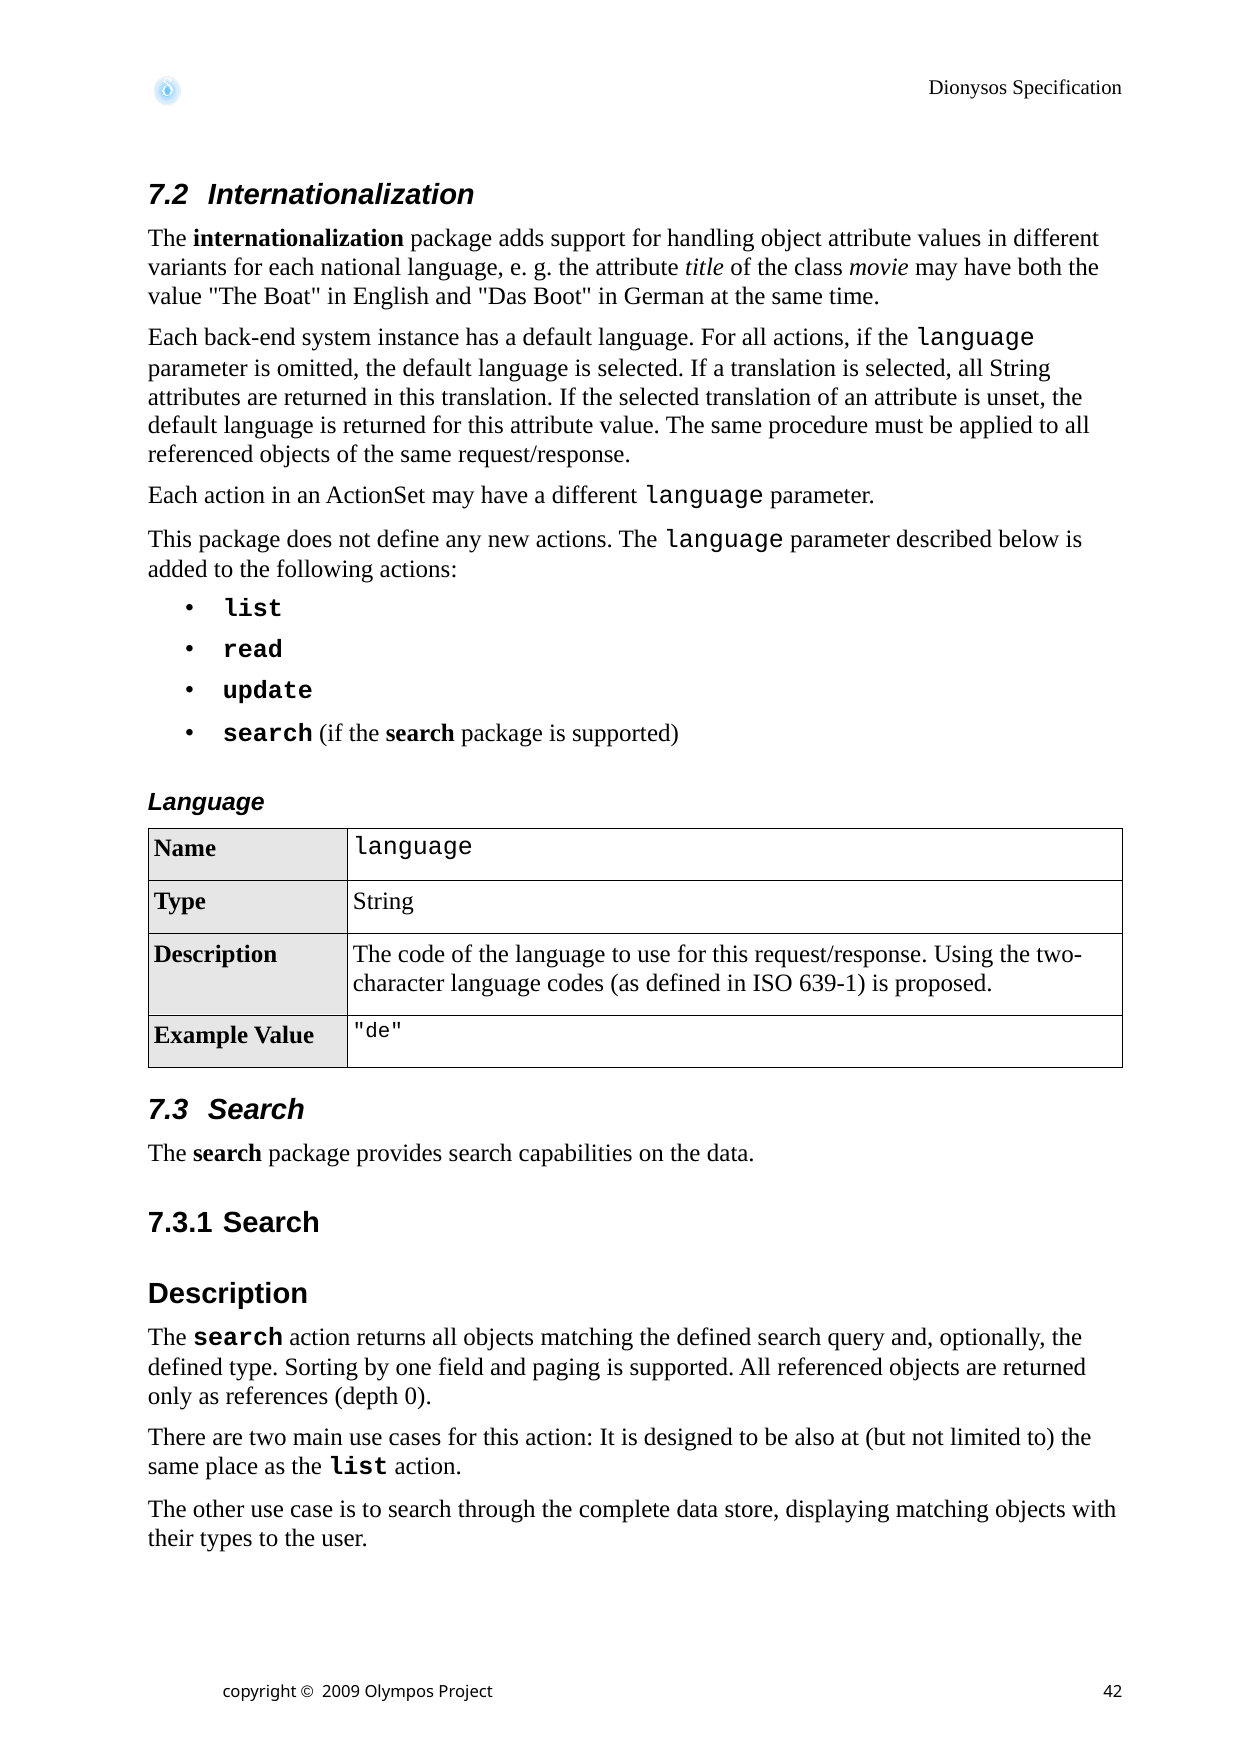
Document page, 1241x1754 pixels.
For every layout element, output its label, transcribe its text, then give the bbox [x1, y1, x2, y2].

text There are two main use cases for this action: It is designed to be also at (but not limited to) the same place as the list action. [148, 1422, 1122, 1482]
list read [185, 637, 1122, 665]
table_cell Example Value [149, 1016, 347, 1067]
table_cell Description [149, 934, 347, 1014]
subtitle Search [148, 1204, 1122, 1238]
list update [185, 677, 1122, 706]
subtitle Internationalization [148, 177, 1122, 211]
text The search action returns all objects matching the defined search query and, optionally, the defined type. Sorting by one field and paging is supported. All referenced objects are returned only as references (depth 0). [148, 1322, 1122, 1410]
text Description [148, 1276, 1122, 1309]
text This package does not define any new actions. The language parameter described below is added to the following actions: [148, 524, 1122, 583]
table_header language [348, 829, 1122, 880]
text The other use case is to search through the complete data store, displaying matching objects with their types to the user. [148, 1494, 1122, 1552]
text Language [148, 787, 1122, 815]
picture [152, 75, 184, 106]
list search (if the search package is supported) [185, 718, 1122, 749]
table_cell Type [149, 881, 347, 933]
text The internationalization package adds support for handling object attribute values in different variants for each national language, e. g. the attribute title of the class movie may have both the value "The Boat" in English and "Das Boot" in German at the same time. [148, 223, 1122, 309]
table_cell String [348, 881, 1122, 933]
text Each back-end system instance has a default language. For all actions, if the language parameter is omitted, the default language is selected. If a translation is selected, all String attributes are returned in this translation. If the selected translation of an attribute is unset, the default language is returned for this attribute value. The same procedure must be applied to all referenced objects of the same request/response. [148, 322, 1122, 468]
text Each action in an ActionSet may have a different language parameter. [148, 480, 1122, 511]
subtitle Search [148, 1092, 1122, 1126]
table_cell The code of the language to use for this request/response. Using the two-character language codes (as defined in ISO 639-1) is proposed. [348, 934, 1122, 1014]
text The search package provides search capabilities on the data. [148, 1138, 1122, 1167]
table_cell "de" [348, 1016, 1122, 1067]
list list [185, 596, 1122, 624]
table_header Name [149, 829, 347, 880]
